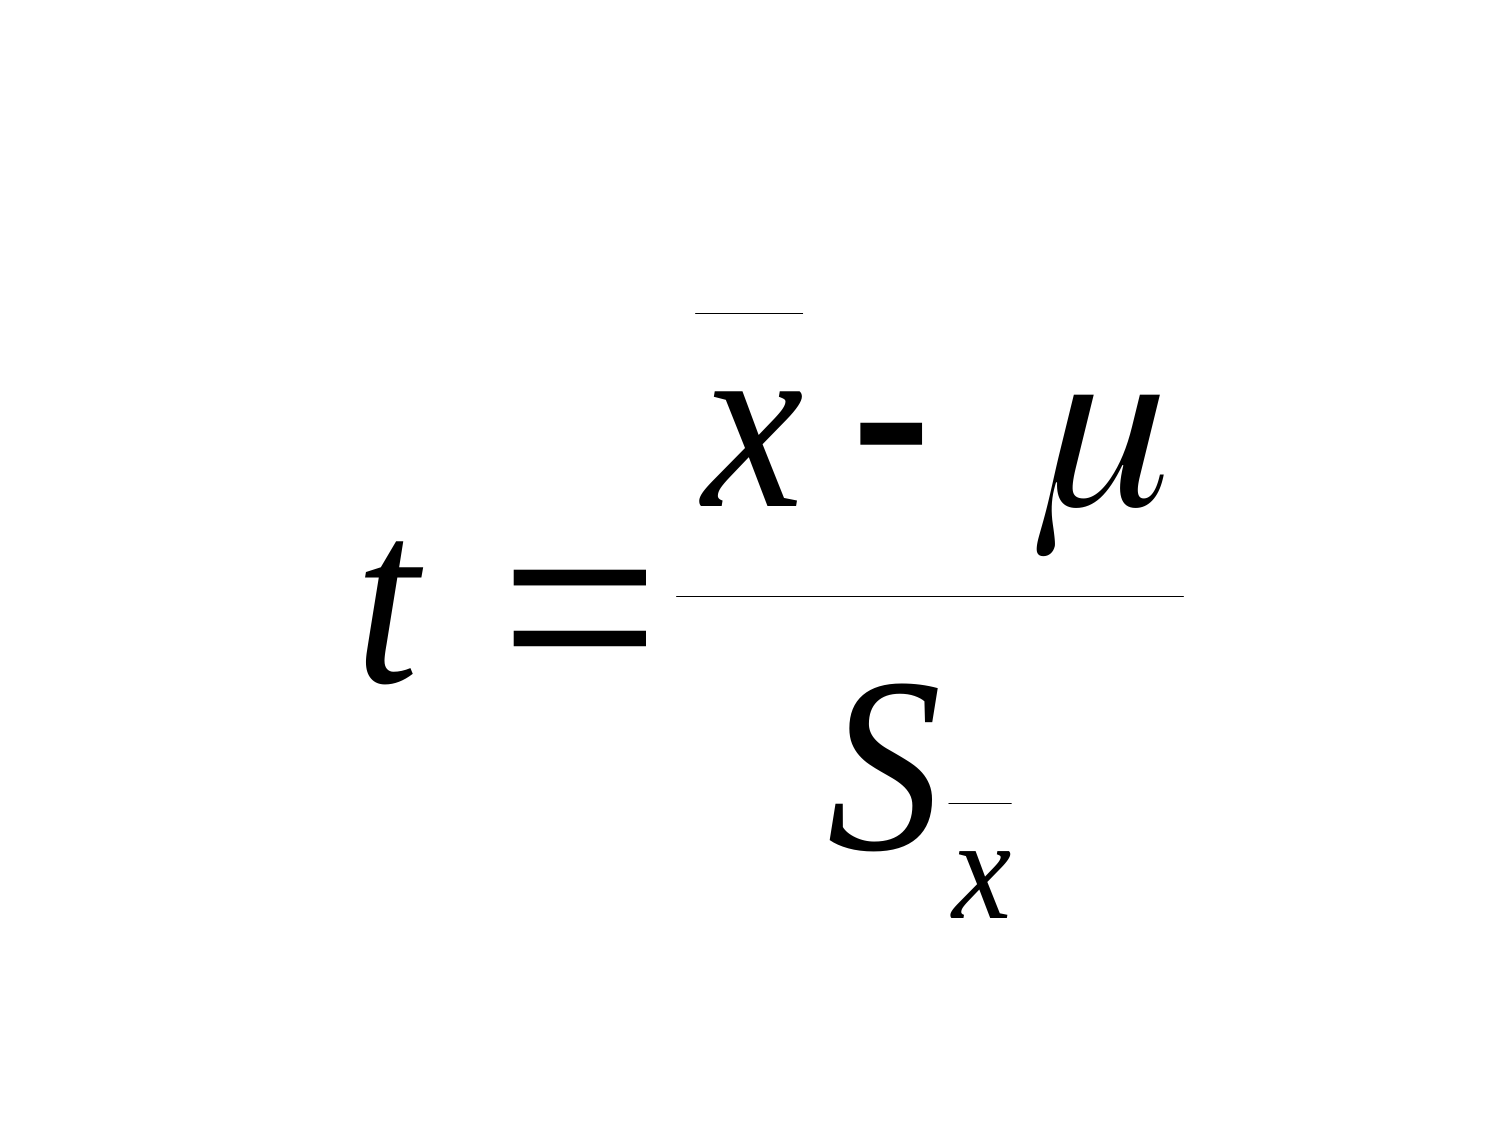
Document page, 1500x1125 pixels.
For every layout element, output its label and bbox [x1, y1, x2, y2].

chart [324, 265, 1241, 975]
